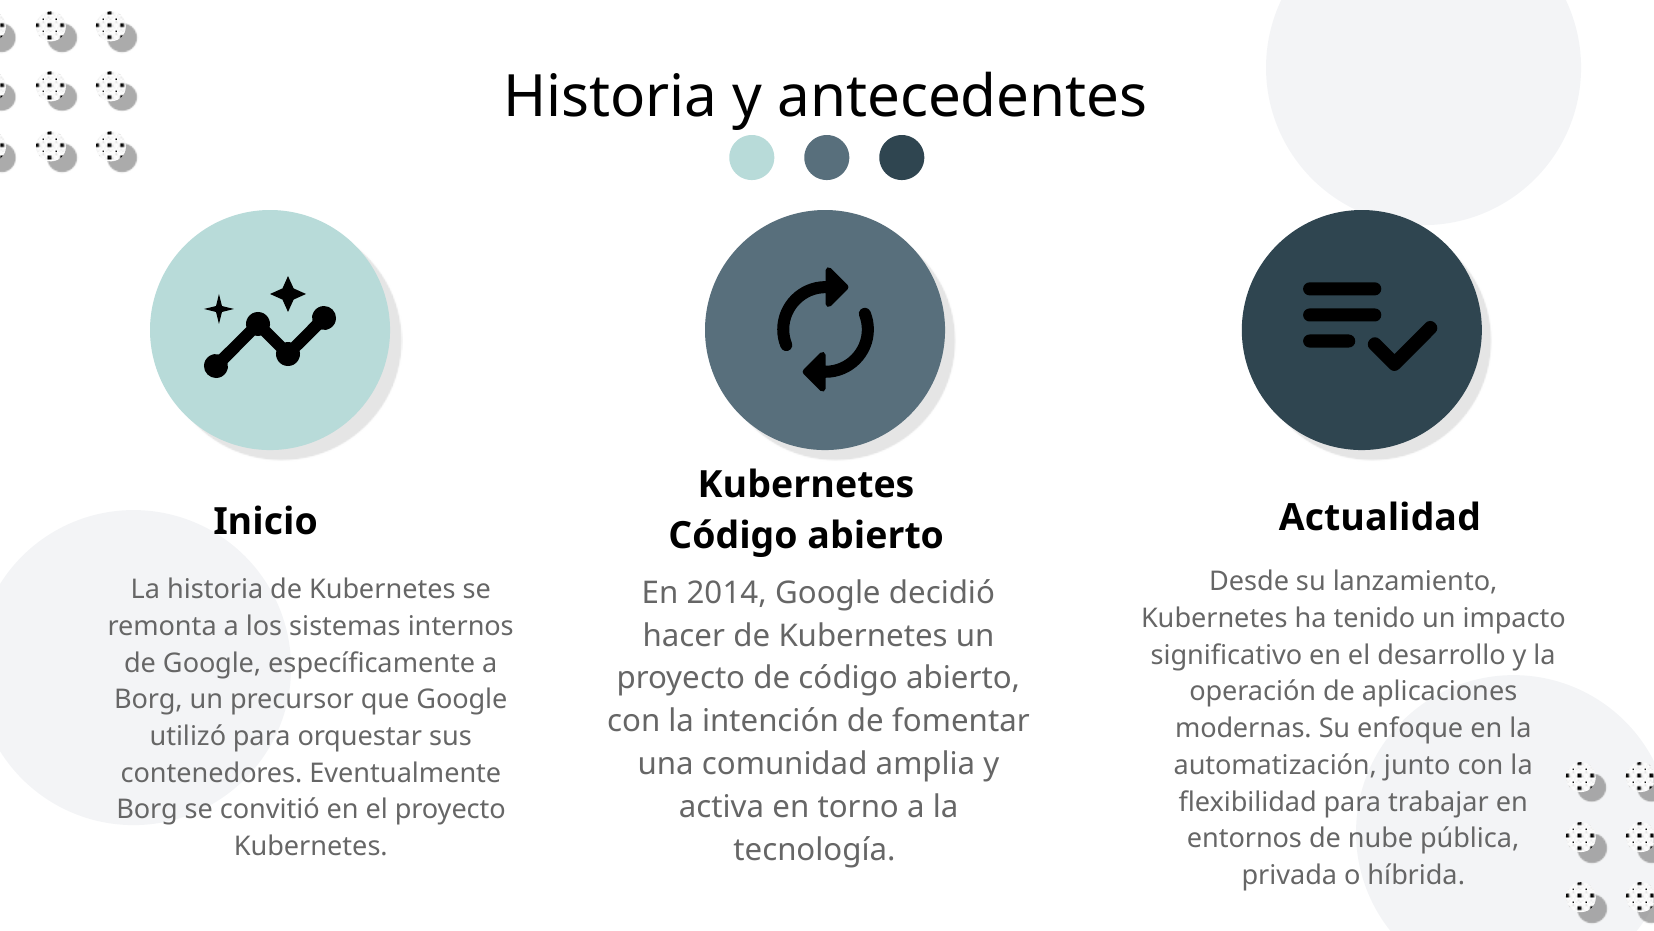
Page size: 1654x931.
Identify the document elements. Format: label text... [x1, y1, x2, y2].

picture [195, 255, 346, 406]
text_box Inicio [160, 487, 371, 554]
picture [1286, 240, 1450, 403]
picture [750, 253, 902, 406]
picture [1585, 822, 1596, 852]
picture [0, 134, 7, 159]
picture [0, 74, 6, 99]
text_box Desde su lanzamiento, Kubernetes ha tenido un impacto significativo en el desarrollo y la operación de aplicaciones modernas. Su enfoque en la automatización, junto con la flexibilidad para trabajar en entornos de nube pública, privada o híbrida. [1122, 554, 1585, 901]
text_box En 2014, Google decidió hacer de Kubernetes un proyecto de código abierto, con la intención de fomentar una comunidad amplia y activa en torno a la tecnología. [590, 562, 1047, 877]
picture [95, 11, 126, 42]
picture [35, 11, 66, 42]
picture [35, 71, 66, 102]
picture [0, 14, 6, 39]
text_box [705, 210, 946, 450]
picture [35, 131, 67, 162]
text_box Actualidad [1237, 483, 1523, 554]
text_box Historia y antecedentes [420, 46, 1231, 132]
picture [1566, 882, 1596, 913]
text_box [729, 135, 775, 181]
text_box La historia de Kubernetes se remonta a los sistemas internos de Google, específicamente a Borg, un precursor que Google utilizó para orquestar sus contenedores. Eventualmente Borg se convitió en el proyecto Kubernetes. [75, 562, 547, 872]
picture [1585, 762, 1596, 792]
text_box [1241, 210, 1482, 451]
picture [1625, 822, 1654, 853]
text_box [879, 135, 925, 181]
text_box Kubernetes Código abierto [600, 450, 1013, 562]
picture [1625, 762, 1654, 793]
picture [95, 71, 126, 102]
picture [1625, 882, 1654, 913]
text_box [804, 135, 850, 181]
picture [95, 131, 127, 162]
text_box [150, 210, 391, 451]
